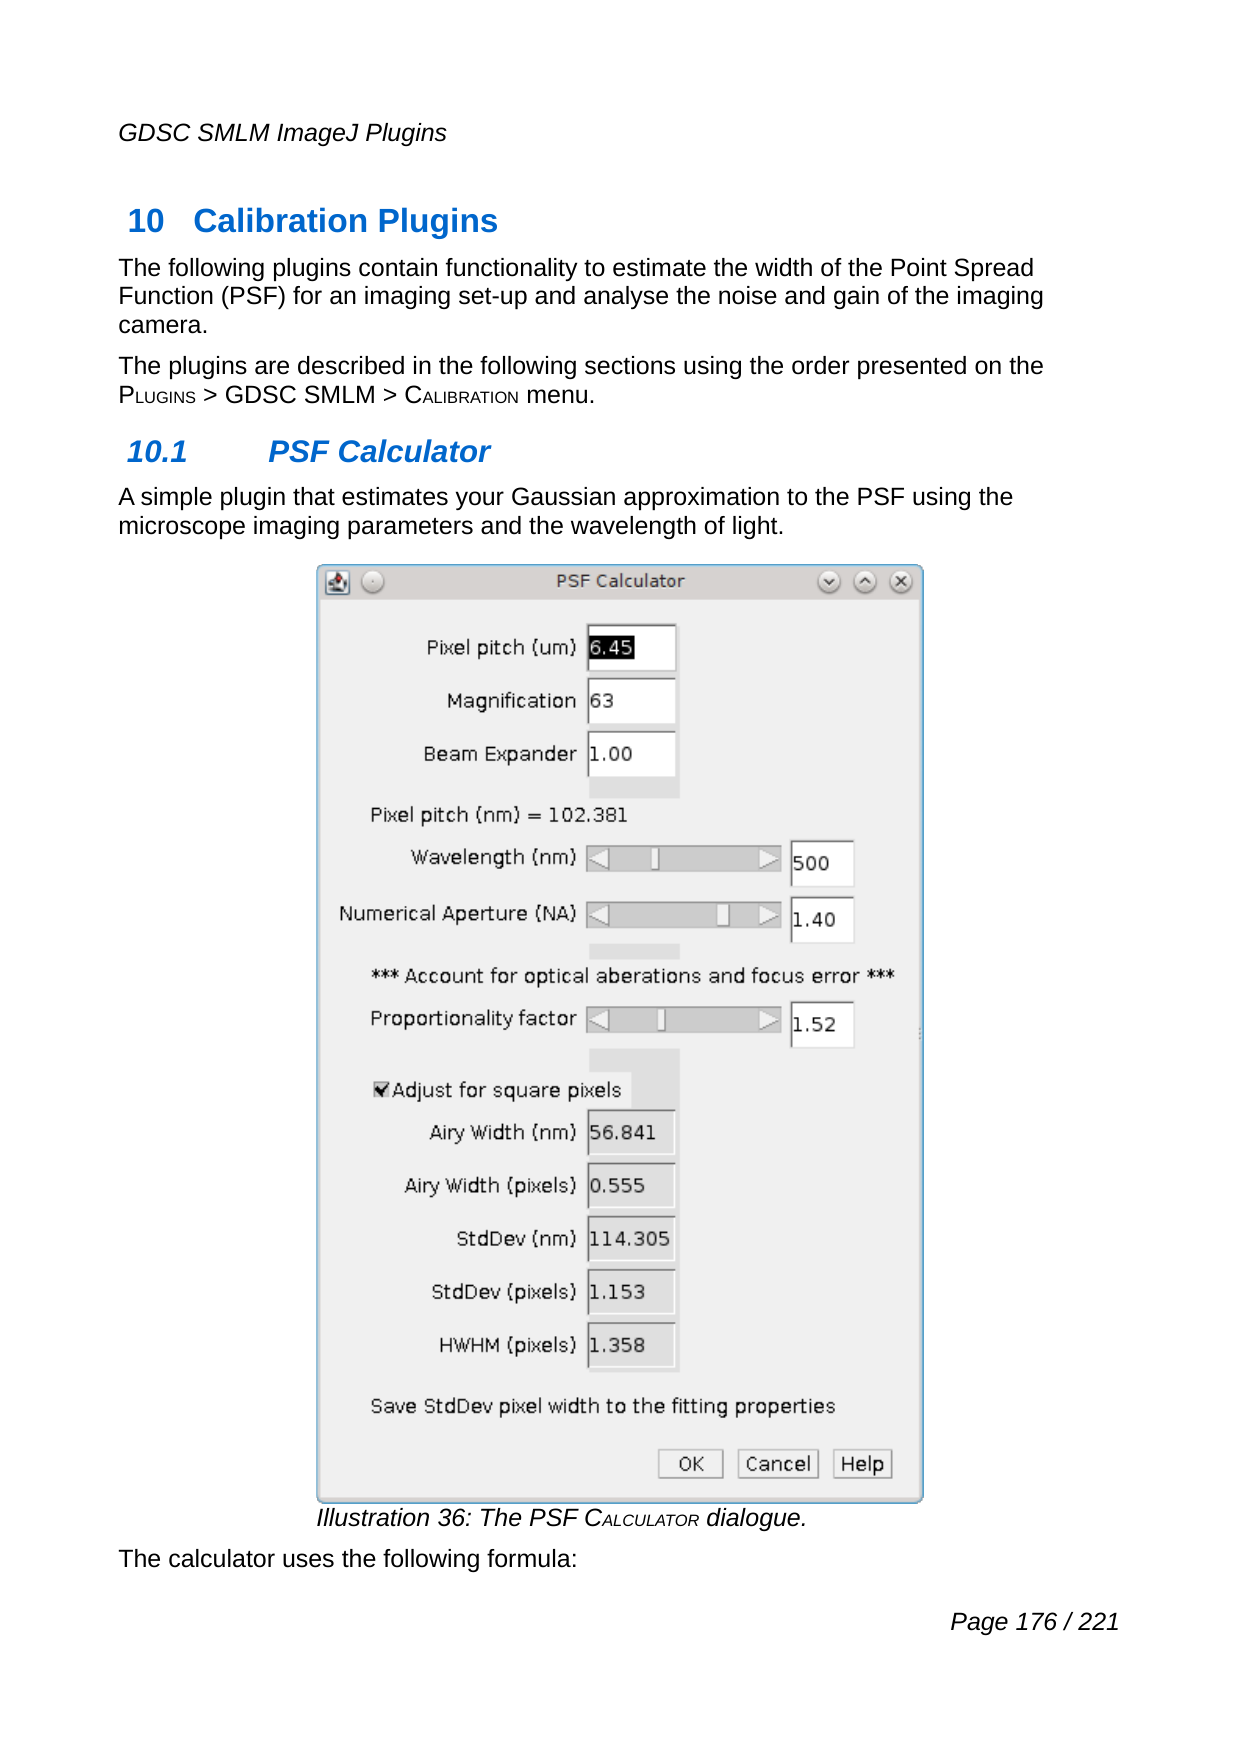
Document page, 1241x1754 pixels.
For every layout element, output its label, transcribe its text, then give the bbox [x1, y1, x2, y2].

subtitle Calibration Plugins [118, 201, 1122, 240]
subtitle PSF Calculator [118, 433, 1122, 469]
text Illustration 36: The PSF Calculator dialogue. [316, 1504, 924, 1532]
picture [316, 564, 924, 1504]
text A simple plugin that estimates your Gaussian approximation to the PSF using the microscope imaging parameters and the wavelength of light. [118, 482, 1122, 539]
text The calculator uses the following formula: [118, 1544, 1122, 1573]
text The plugins are described in the following sections using the order presented on the Plugins > GDSC SMLM > Calibration menu. [118, 351, 1122, 409]
text The following plugins contain functionality to estimate the width of the Point Spread Function (PSF) for an imaging set-up and analyse the noise and gain of the imaging camera. [118, 252, 1122, 339]
